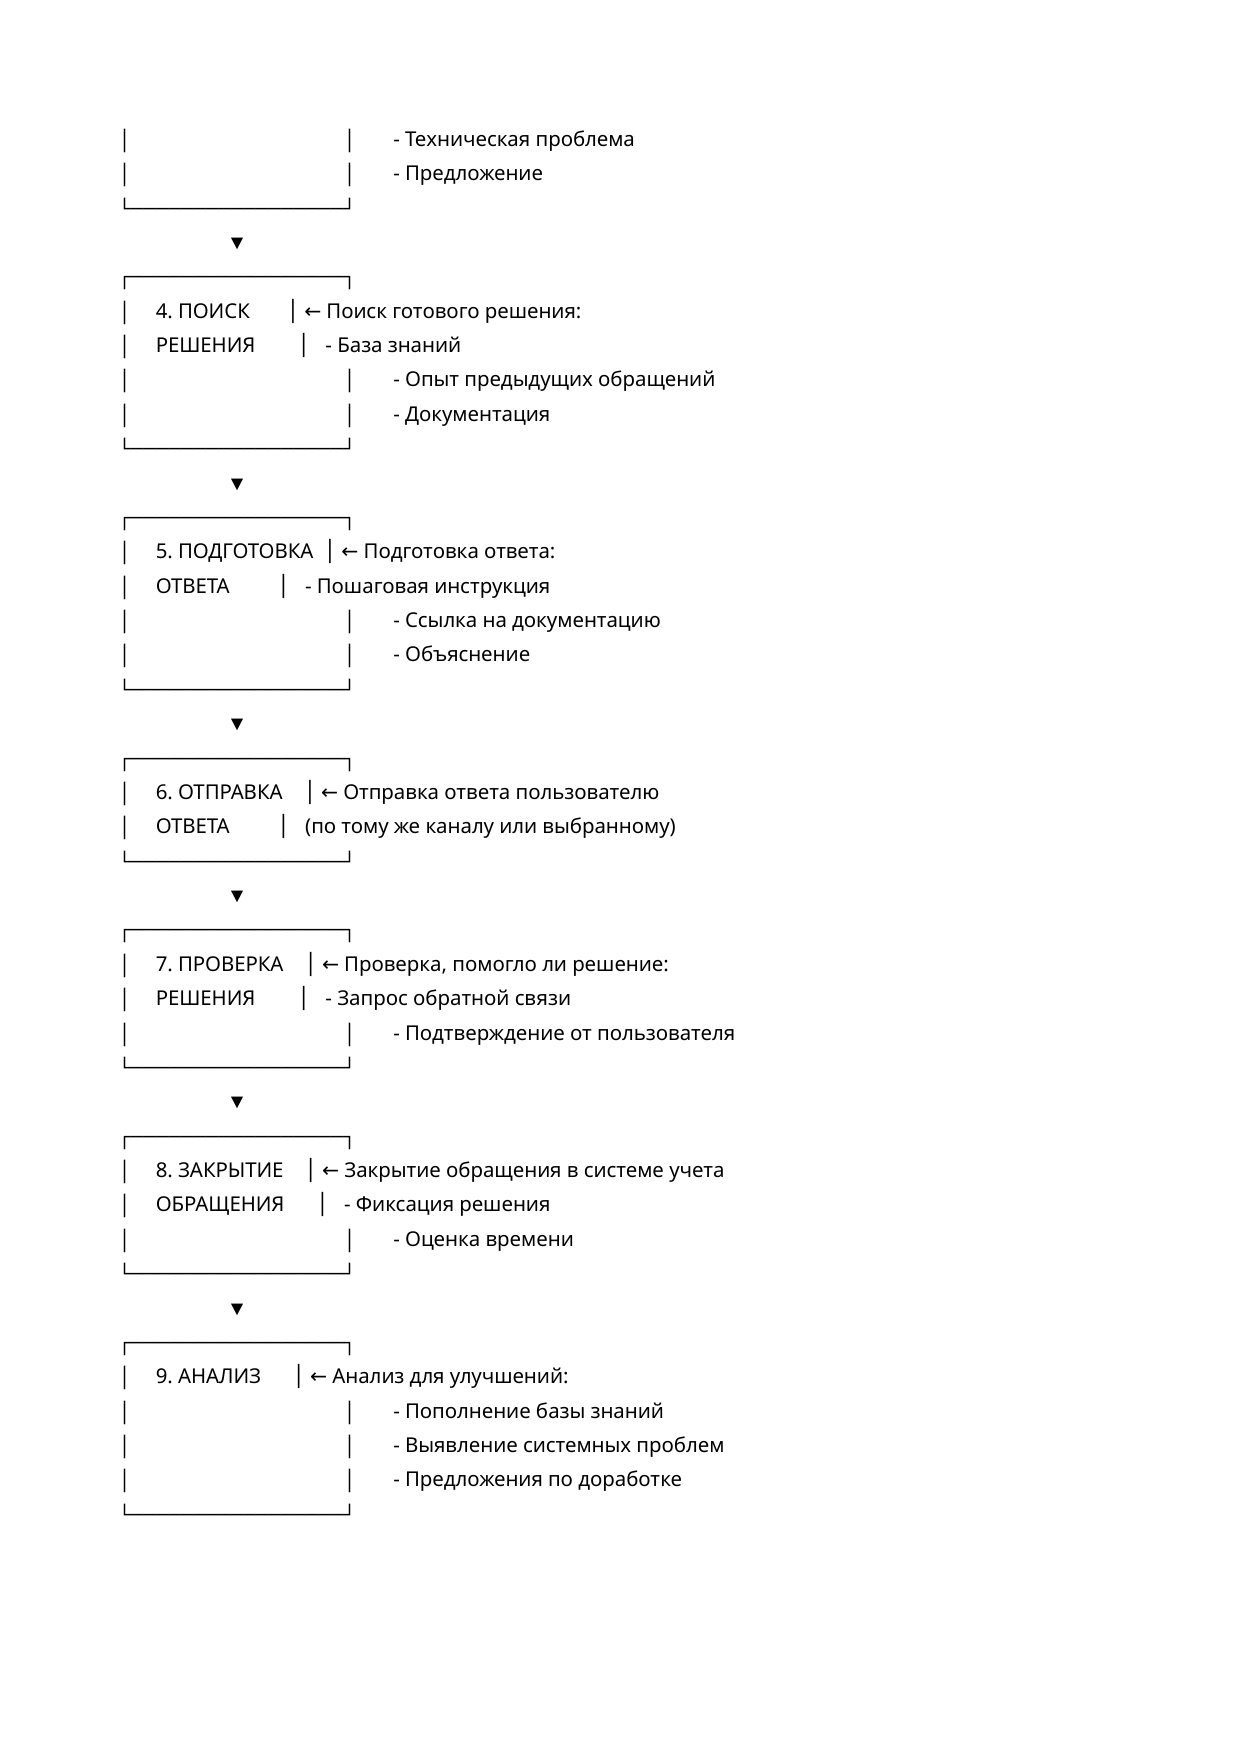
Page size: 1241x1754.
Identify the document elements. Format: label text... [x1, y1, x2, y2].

text │ │ - Выявление системных проблем [118, 1424, 1122, 1459]
text │ 5. ПОДГОТОВКА │ ← Подготовка ответа: [118, 531, 1122, 565]
text ┌─────────────────┐ [118, 256, 1122, 290]
text └─────────────────┘ [118, 1493, 1122, 1527]
text │ │ - Ссылка на документацию [118, 599, 1122, 634]
text │ 9. АНАЛИЗ │ ← Анализ для улучшений: [118, 1356, 1122, 1390]
text │ 7. ПРОВЕРКА │ ← Проверка, помогло ли решение: [118, 943, 1122, 977]
text │ ОТВЕТА │ (по тому же каналу или выбранному) [118, 806, 1122, 840]
text ▼ [118, 702, 1122, 737]
text │ │ - Пополнение базы знаний [118, 1390, 1122, 1424]
text └─────────────────┘ [118, 1046, 1122, 1081]
text │ РЕШЕНИЯ │ - Запрос обратной связи [118, 977, 1122, 1012]
text │ ОБРАЩЕНИЯ │ - Фиксация решения [118, 1184, 1122, 1218]
text │ │ - Документация [118, 393, 1122, 427]
text ┌─────────────────┐ [118, 909, 1122, 943]
text │ │ - Подтверждение от пользователя [118, 1012, 1122, 1046]
text └─────────────────┘ [118, 187, 1122, 221]
text │ │ - Предложения по доработке [118, 1459, 1122, 1493]
text │ ОТВЕТА │ - Пошаговая инструкция [118, 565, 1122, 599]
text ▼ [118, 462, 1122, 496]
text ▼ [118, 874, 1122, 909]
text └─────────────────┘ [118, 427, 1122, 462]
text │ 4. ПОИСК │ ← Поиск готового решения: [118, 290, 1122, 324]
text │ │ - Предложение [118, 152, 1122, 187]
text └─────────────────┘ [118, 840, 1122, 874]
text ┌─────────────────┐ [118, 496, 1122, 531]
text └─────────────────┘ [118, 1252, 1122, 1287]
text │ 8. ЗАКРЫТИЕ │ ← Закрытие обращения в системе учета [118, 1149, 1122, 1184]
text │ 6. ОТПРАВКА │ ← Отправка ответа пользователю [118, 771, 1122, 806]
text │ │ - Объяснение [118, 634, 1122, 668]
text └─────────────────┘ [118, 668, 1122, 702]
text │ РЕШЕНИЯ │ - База знаний [118, 324, 1122, 359]
text ▼ [118, 1081, 1122, 1115]
text │ │ - Техническая проблема [118, 118, 1122, 152]
text ┌─────────────────┐ [118, 737, 1122, 771]
text ▼ [118, 221, 1122, 256]
text ┌─────────────────┐ [118, 1115, 1122, 1149]
text ┌─────────────────┐ [118, 1321, 1122, 1356]
text ▼ [118, 1287, 1122, 1321]
text │ │ - Опыт предыдущих обращений [118, 359, 1122, 393]
text │ │ - Оценка времени [118, 1218, 1122, 1252]
